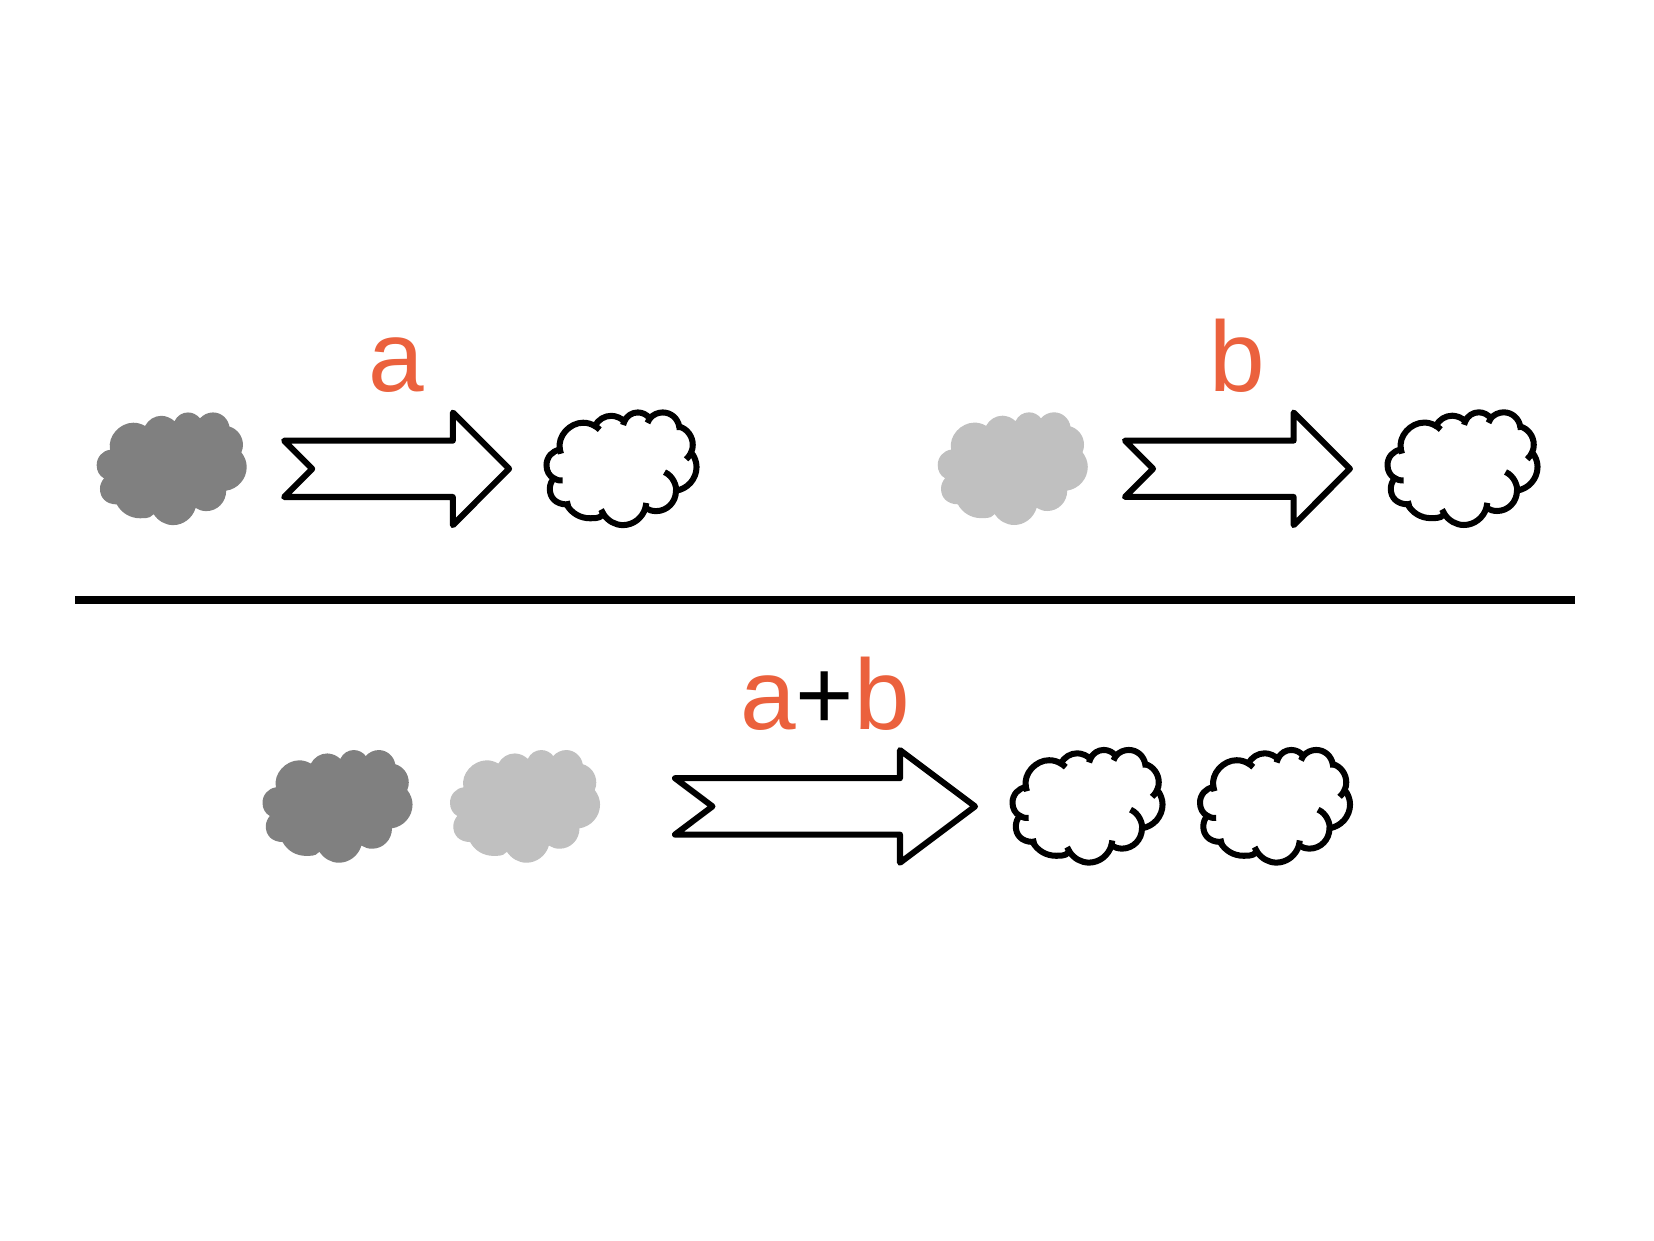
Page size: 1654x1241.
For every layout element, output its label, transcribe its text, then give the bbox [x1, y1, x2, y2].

text_box [262, 750, 413, 863]
text_box [96, 412, 247, 526]
text_box a [284, 412, 510, 526]
text_box [450, 750, 601, 863]
text_box b [1124, 412, 1350, 526]
text_box a+b [675, 750, 976, 863]
text_box [937, 412, 1088, 526]
